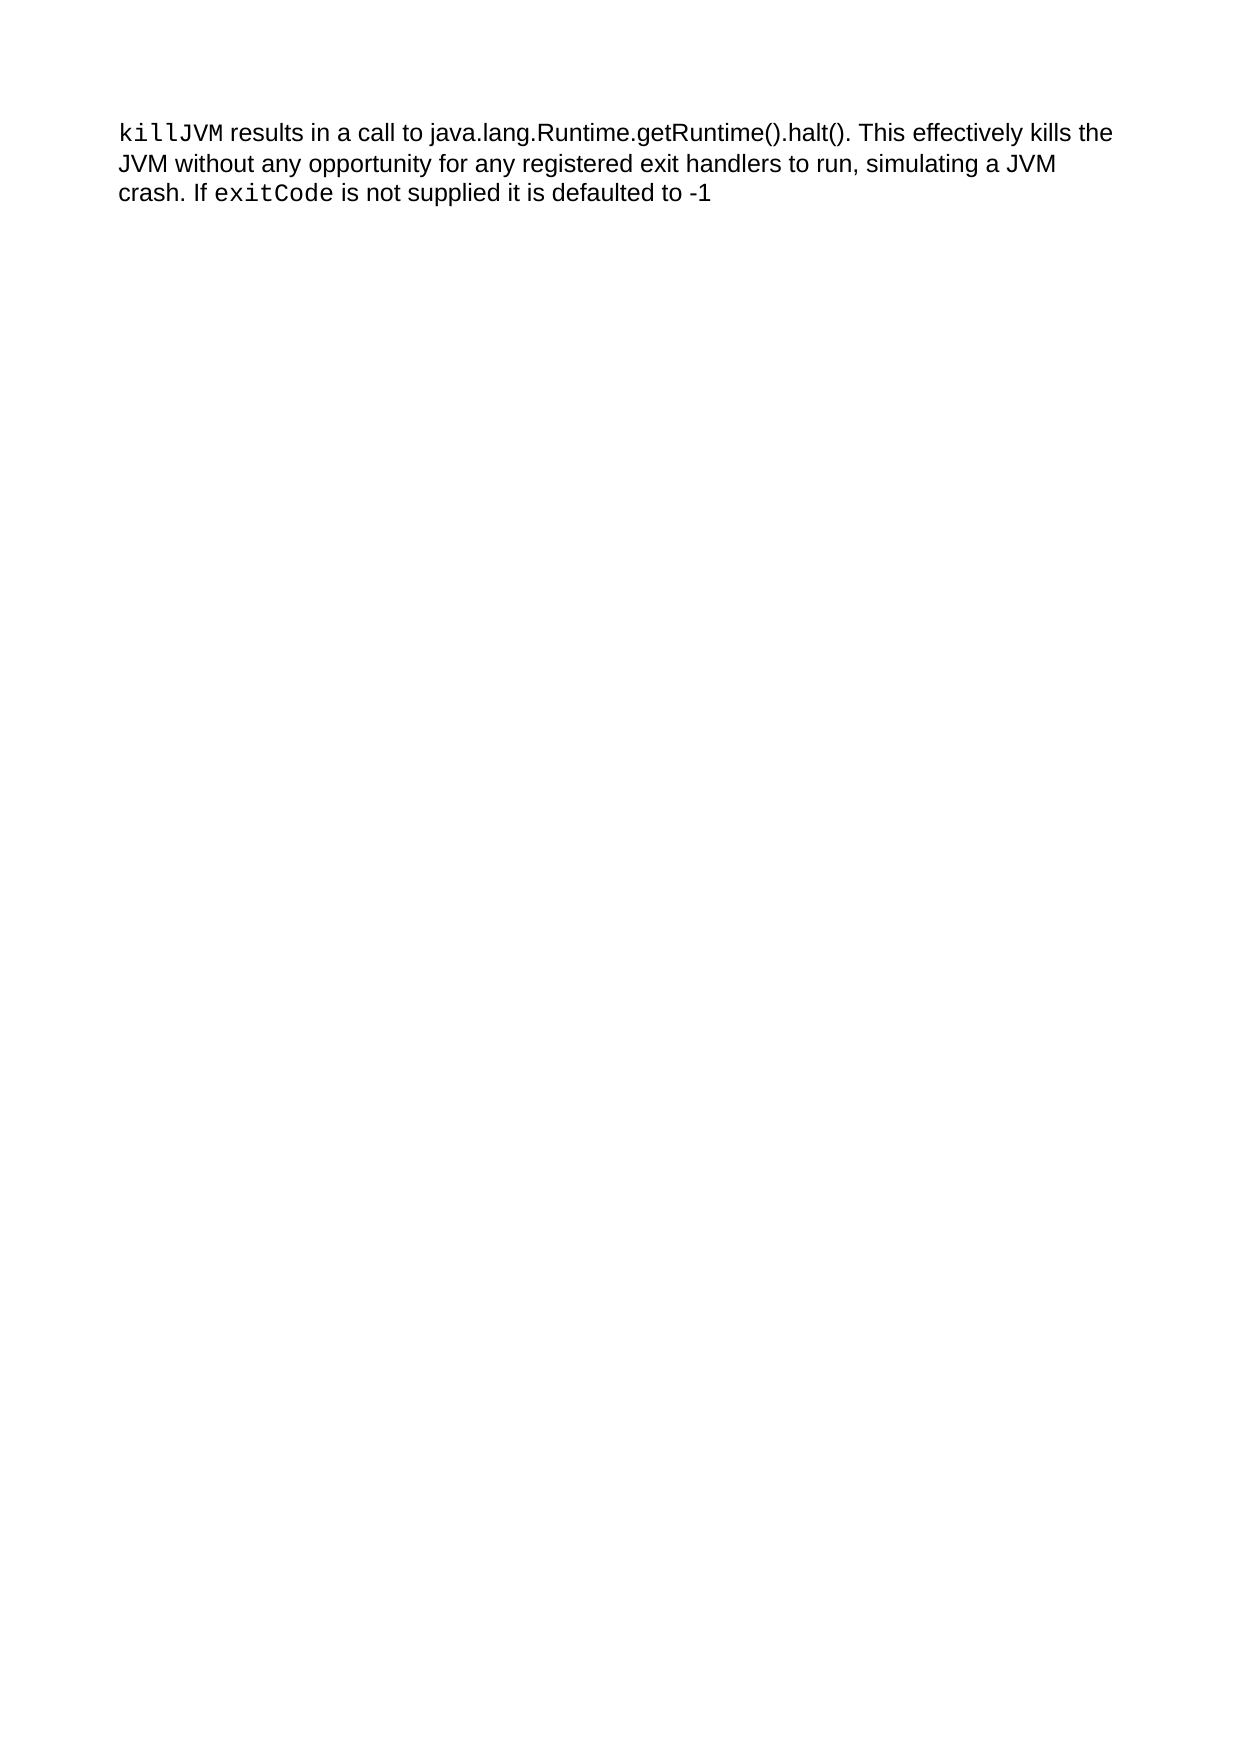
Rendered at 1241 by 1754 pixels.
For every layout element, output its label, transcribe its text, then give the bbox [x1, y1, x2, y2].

text killJVM results in a call to java.lang.Runtime.getRuntime().halt(). This effectively kills the JVM without any opportunity for any registered exit handlers to run, simulating a JVM crash. If exitCode is not supplied it is defaulted to -1 [118, 118, 1122, 209]
